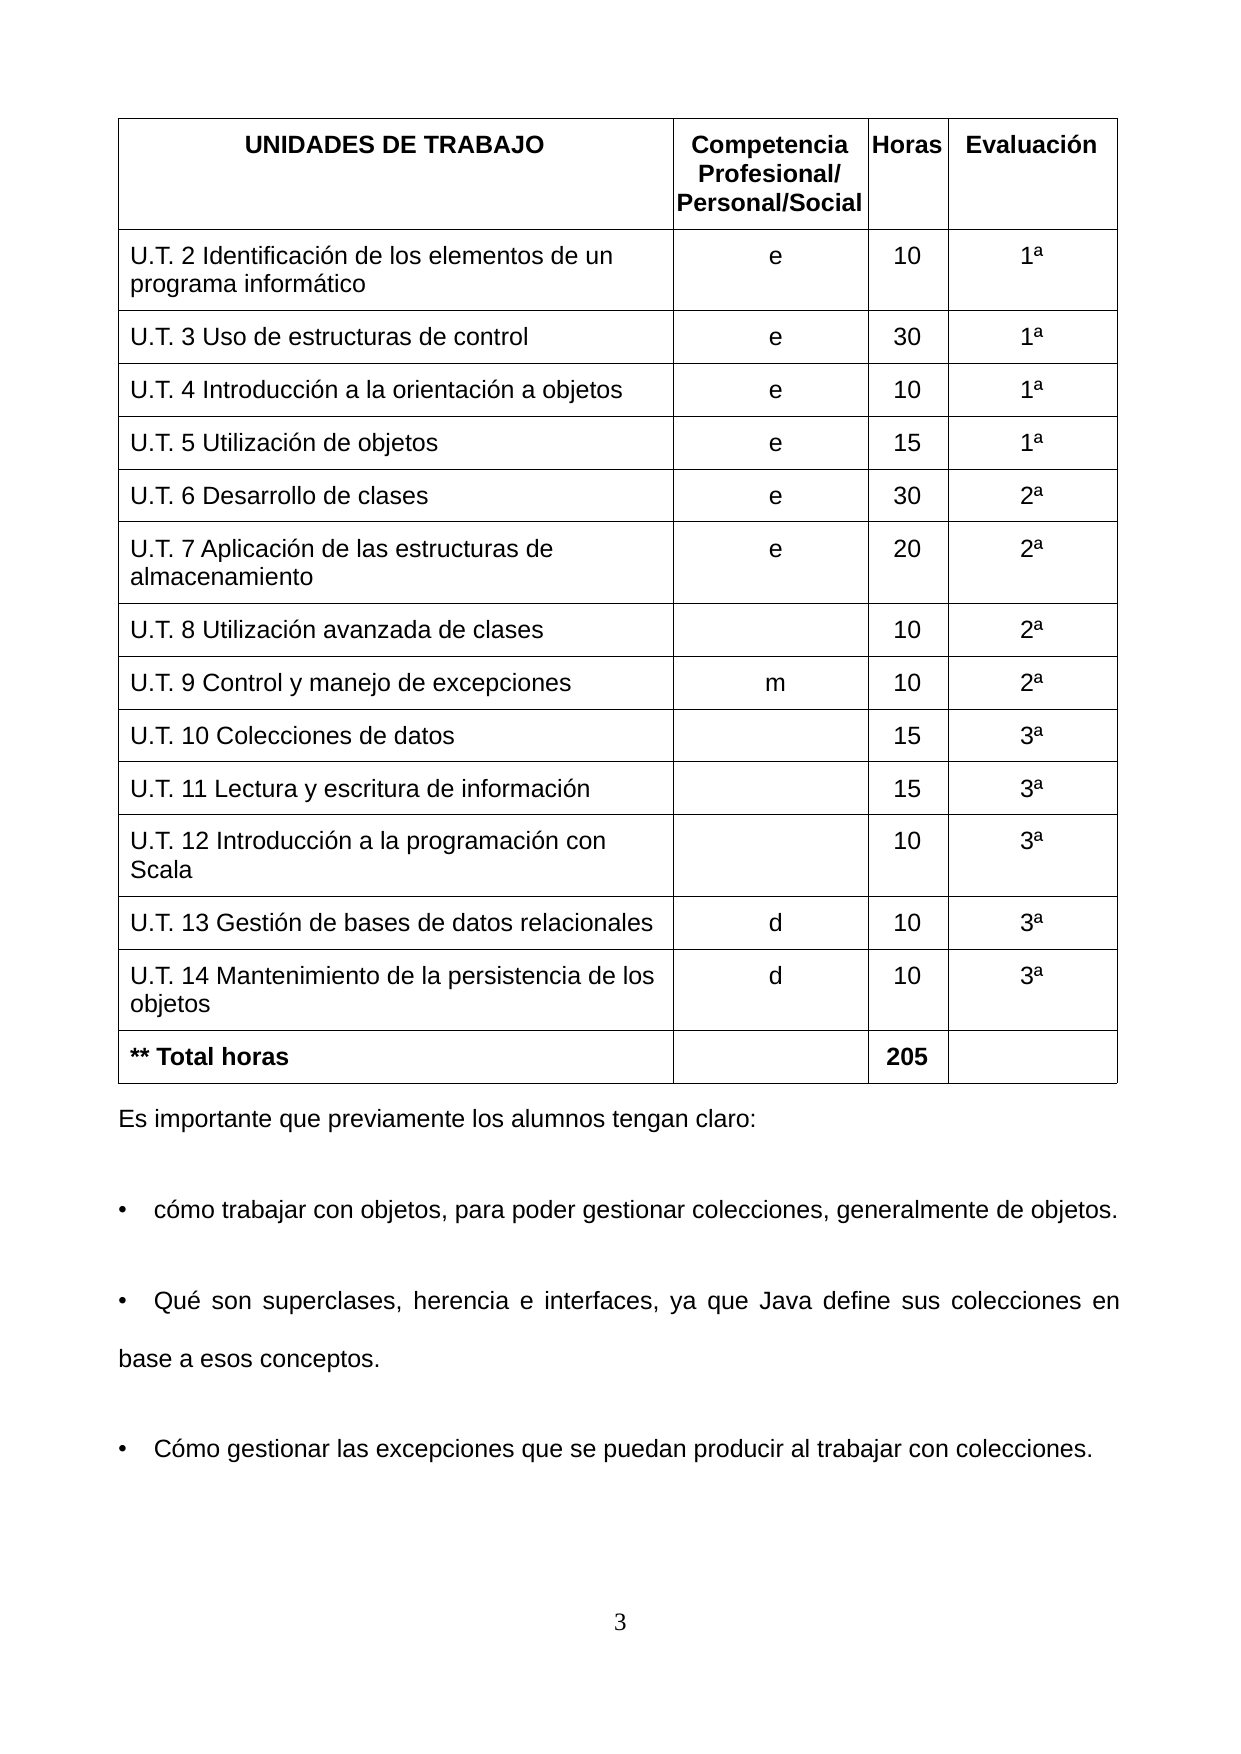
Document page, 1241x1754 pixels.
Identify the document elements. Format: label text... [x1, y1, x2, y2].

table_cell 10 [869, 657, 948, 708]
table_cell U.T. 11 Lectura y escritura de información [119, 762, 673, 814]
table_cell 15 [869, 417, 948, 468]
table_cell 1ª [949, 417, 1117, 468]
table_cell 15 [869, 762, 948, 814]
table_cell U.T. 3 Uso de estructuras de control [119, 311, 673, 363]
table_cell [674, 1031, 868, 1083]
table_header UNIDADES DE TRABAJO [119, 119, 673, 228]
table_cell U.T. 2 Identificación de los elementos de un programa informático [119, 230, 673, 310]
list cómo trabajar con objetos, para poder gestionar colecciones, generalmente de objetos. [118, 1195, 1122, 1224]
table_cell e [674, 417, 868, 468]
table_cell 10 [869, 897, 948, 948]
table_cell [674, 815, 868, 896]
table_cell e [674, 311, 868, 363]
table_cell d [674, 950, 868, 1030]
table_cell U.T. 4 Introducción a la orientación a objetos [119, 364, 673, 416]
table_cell 3ª [949, 950, 1117, 1030]
table_cell d [674, 897, 868, 948]
table_cell 2ª [949, 657, 1117, 708]
table_cell e [674, 364, 868, 416]
table_cell 1ª [949, 230, 1117, 310]
table_cell [949, 1031, 1117, 1083]
table_cell 1ª [949, 311, 1117, 363]
table_cell 10 [869, 230, 948, 310]
list Qué son superclases, herencia e interfaces, ya que Java define sus colecciones en base a esos conceptos. [118, 1286, 1122, 1372]
table_cell 3ª [949, 897, 1117, 948]
table_cell U.T. 8 Utilización avanzada de clases [119, 604, 673, 656]
table_cell U.T. 14 Mantenimiento de la persistencia de los objetos [119, 950, 673, 1030]
table_cell m [674, 657, 868, 708]
table_cell 1ª [949, 364, 1117, 416]
table_cell 15 [869, 710, 948, 761]
table_header Competencia Profesional/ Personal/Social [674, 119, 868, 228]
table_cell 2ª [949, 470, 1117, 521]
table_cell U.T. 10 Colecciones de datos [119, 710, 673, 761]
table_cell 10 [869, 815, 948, 896]
table_cell [674, 604, 868, 656]
table_header Horas [869, 119, 948, 228]
table_cell 2ª [949, 522, 1117, 603]
table_cell e [674, 522, 868, 603]
table_header Evaluación [949, 119, 1117, 228]
table_cell [674, 762, 868, 814]
table_cell 20 [869, 522, 948, 603]
list Cómo gestionar las excepciones que se puedan producir al trabajar con colecciones. [118, 1434, 1122, 1463]
table_cell 3ª [949, 815, 1117, 896]
table_cell [674, 710, 868, 761]
table_cell U.T. 5 Utilización de objetos [119, 417, 673, 468]
table_cell 3ª [949, 710, 1117, 761]
table_cell 3ª [949, 762, 1117, 814]
table_cell 205 [869, 1031, 948, 1083]
table_cell 2ª [949, 604, 1117, 656]
table_cell U.T. 12 Introducción a la programación con Scala [119, 815, 673, 896]
table_cell 30 [869, 311, 948, 363]
table_cell U.T. 7 Aplicación de las estructuras de almacenamiento [119, 522, 673, 603]
table_cell 10 [869, 604, 948, 656]
table_cell e [674, 230, 868, 310]
table_cell U.T. 6 Desarrollo de clases [119, 470, 673, 521]
text Es importante que previamente los alumnos tengan claro: [118, 1104, 1122, 1133]
table_cell U.T. 9 Control y manejo de excepciones [119, 657, 673, 708]
table_cell e [674, 470, 868, 521]
table_cell U.T. 13 Gestión de bases de datos relacionales [119, 897, 673, 948]
table_cell 30 [869, 470, 948, 521]
table_cell ** Total horas [119, 1031, 673, 1083]
table_cell 10 [869, 950, 948, 1030]
table_cell 10 [869, 364, 948, 416]
